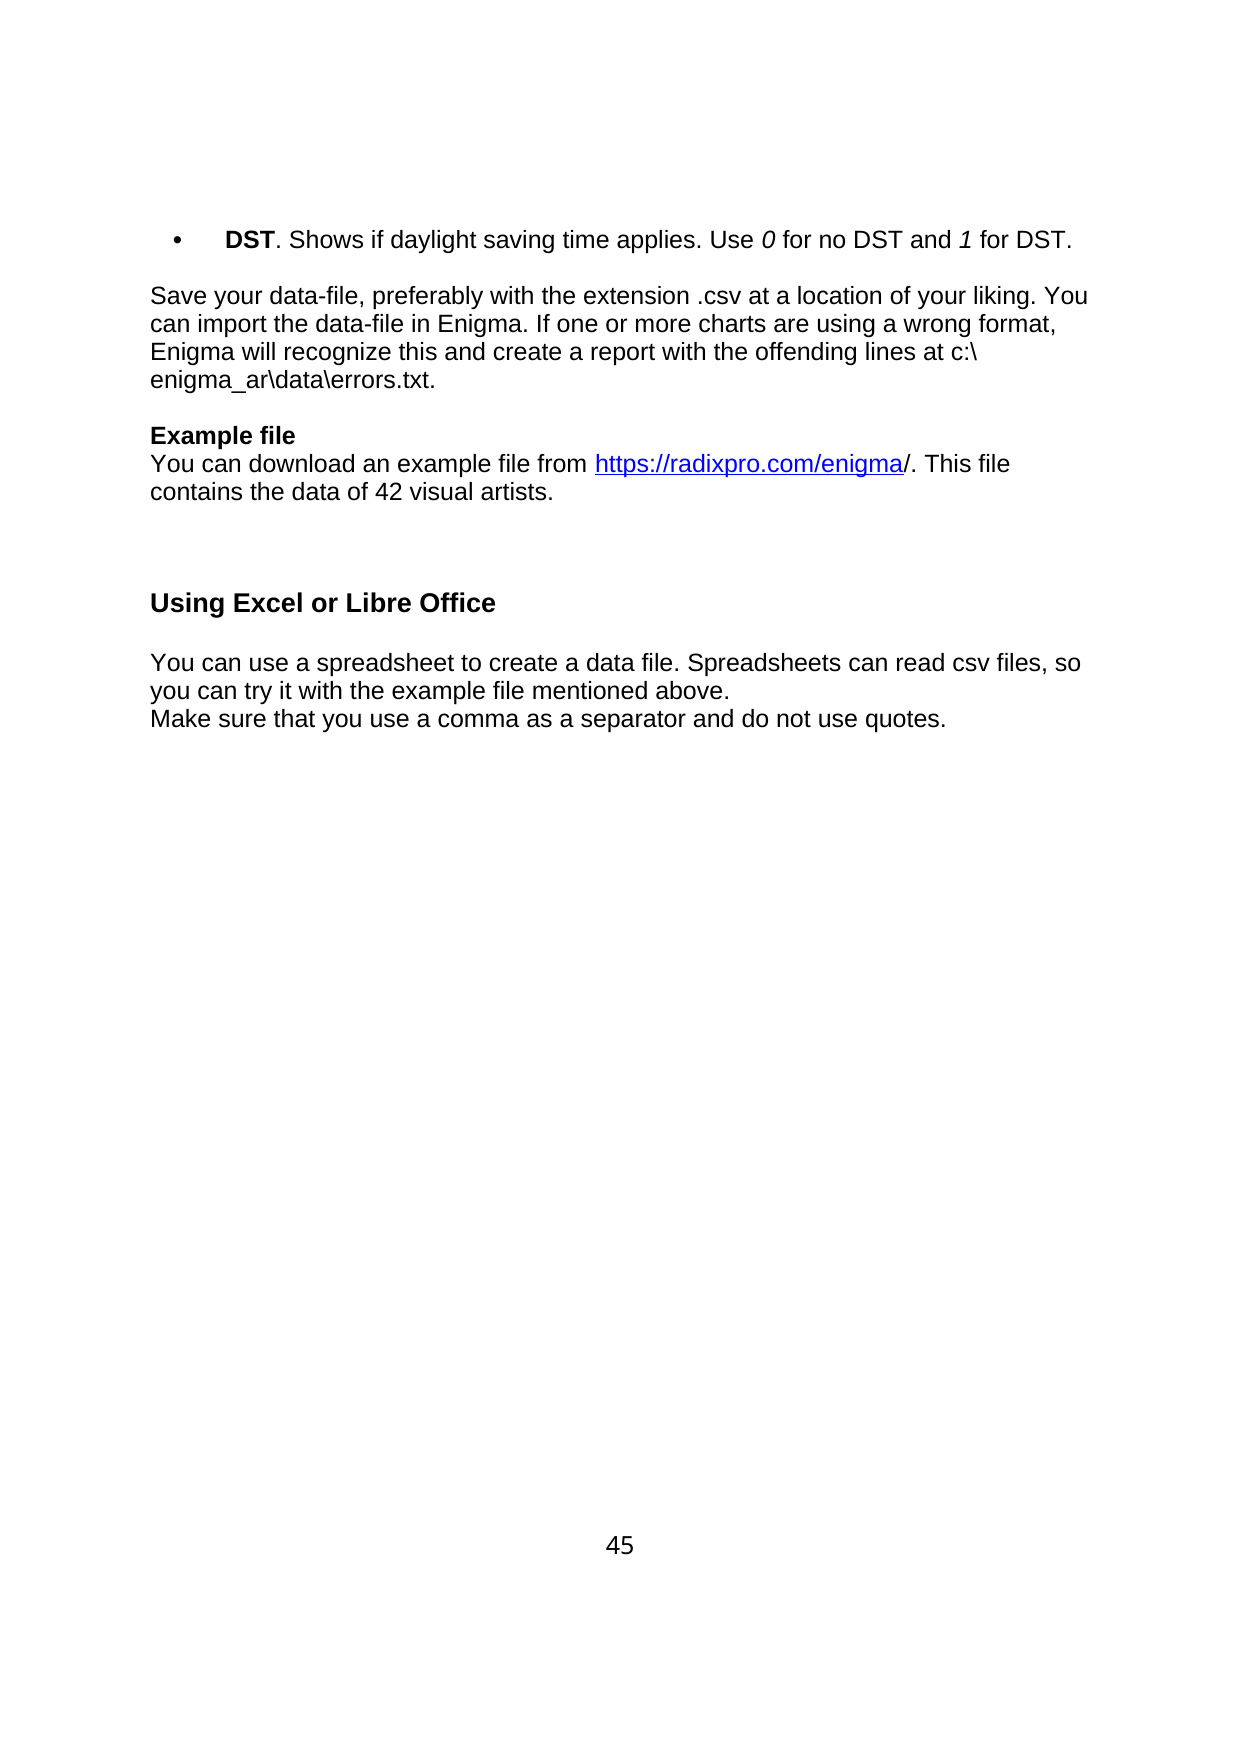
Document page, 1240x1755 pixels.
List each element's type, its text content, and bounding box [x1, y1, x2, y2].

subtitle Using Excel or Libre Office [150, 588, 1089, 619]
text Make sure that you use a comma as a separator and do not use quotes. [150, 705, 1089, 733]
list DST. Shows if daylight saving time applies. Use 0 for no DST and 1 for DST. [173, 226, 1089, 254]
text You can use a spreadsheet to create a data file. Spreadsheets can read csv files, so you can try it with the example file mentioned above. [150, 649, 1089, 705]
text Example file [150, 422, 1089, 449]
text You can download an example file from https://radixpro.com/enigma/. This file contains the data of 42 visual artists. [150, 449, 1089, 505]
text Save your data-file, preferably with the extension .csv at a location of your liking. You can import the data-file in Enigma. If one or more charts are using a wrong format, Enigma will recognize this and create a report with the offending lines at c:\enigma_ar\data\errors.txt. [150, 282, 1089, 394]
